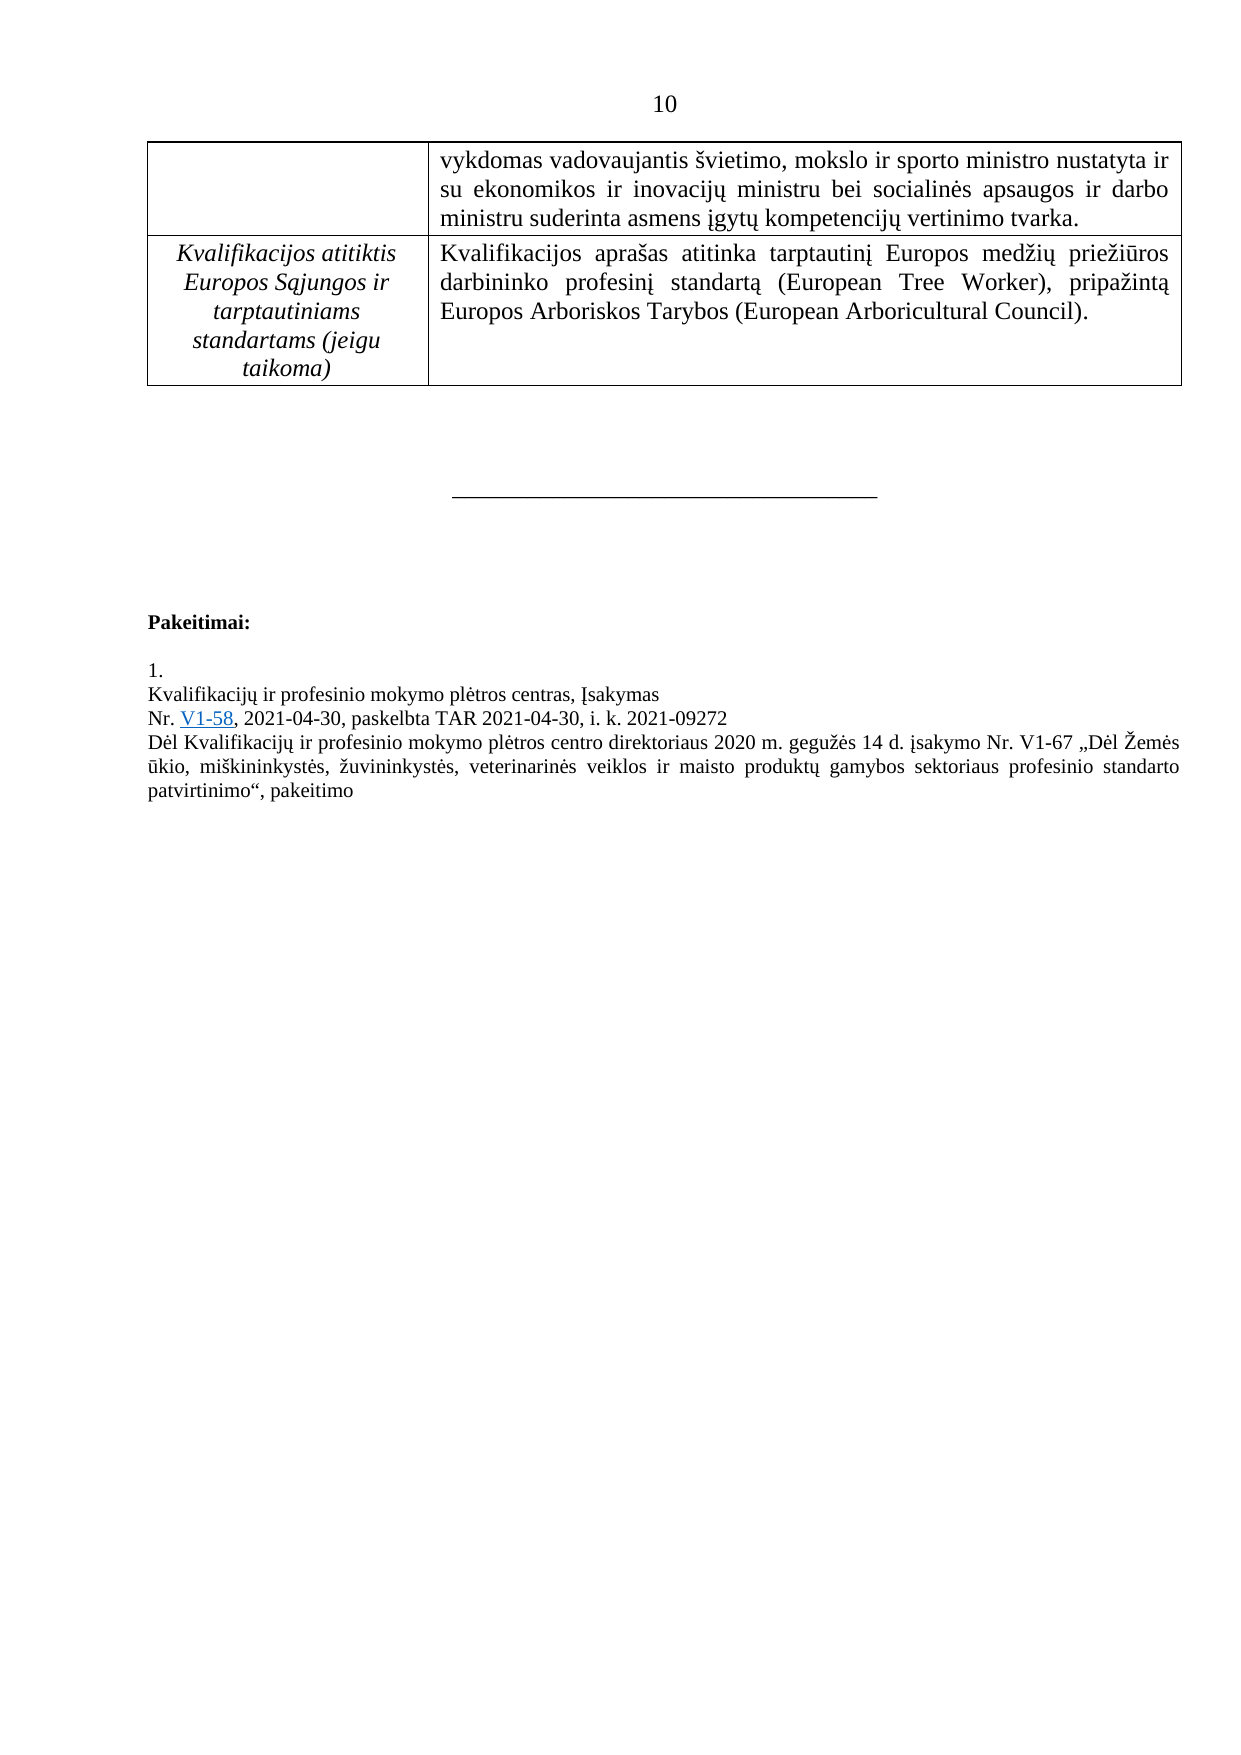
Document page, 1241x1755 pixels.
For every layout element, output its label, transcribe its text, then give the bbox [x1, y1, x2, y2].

table_cell vykdomas vadovaujantis švietimo, mokslo ir sporto ministro nustatyta ir su ekonomikos ir inovacijų ministru bei socialinės apsaugos ir darbo ministru suderinta asmens įgytų kompetencijų vertinimo tvarka. [429, 143, 1181, 234]
text __________________________________ [148, 472, 1181, 501]
table_cell [148, 143, 428, 234]
table_cell Kvalifikacijos atitiktis Europos Sąjungos ir tarptautiniams standartams (jeigu taikoma) [148, 236, 428, 385]
text 1. [148, 658, 1181, 682]
text Nr. V1-58, 2021-04-30, paskelbta TAR 2021-04-30, i. k. 2021-09272 [148, 706, 1181, 730]
text Pakeitimai: [148, 610, 1181, 634]
table_cell Kvalifikacijos aprašas atitinka tarptautinį Europos medžių priežiūros darbininko profesinį standartą (European Tree Worker), pripažintą Europos Arboriskos Tarybos (European Arboricultural Council). [429, 236, 1181, 385]
text Kvalifikacijų ir profesinio mokymo plėtros centras, Įsakymas [148, 682, 1181, 706]
text Dėl Kvalifikacijų ir profesinio mokymo plėtros centro direktoriaus 2020 m. gegužės 14 d. įsakymo Nr. V1-67 „Dėl Žemės ūkio, miškininkystės, žuvininkystės, veterinarinės veiklos ir maisto produktų gamybos sektoriaus profesinio standarto patvirtinimo“, pakeitimo [148, 730, 1181, 802]
